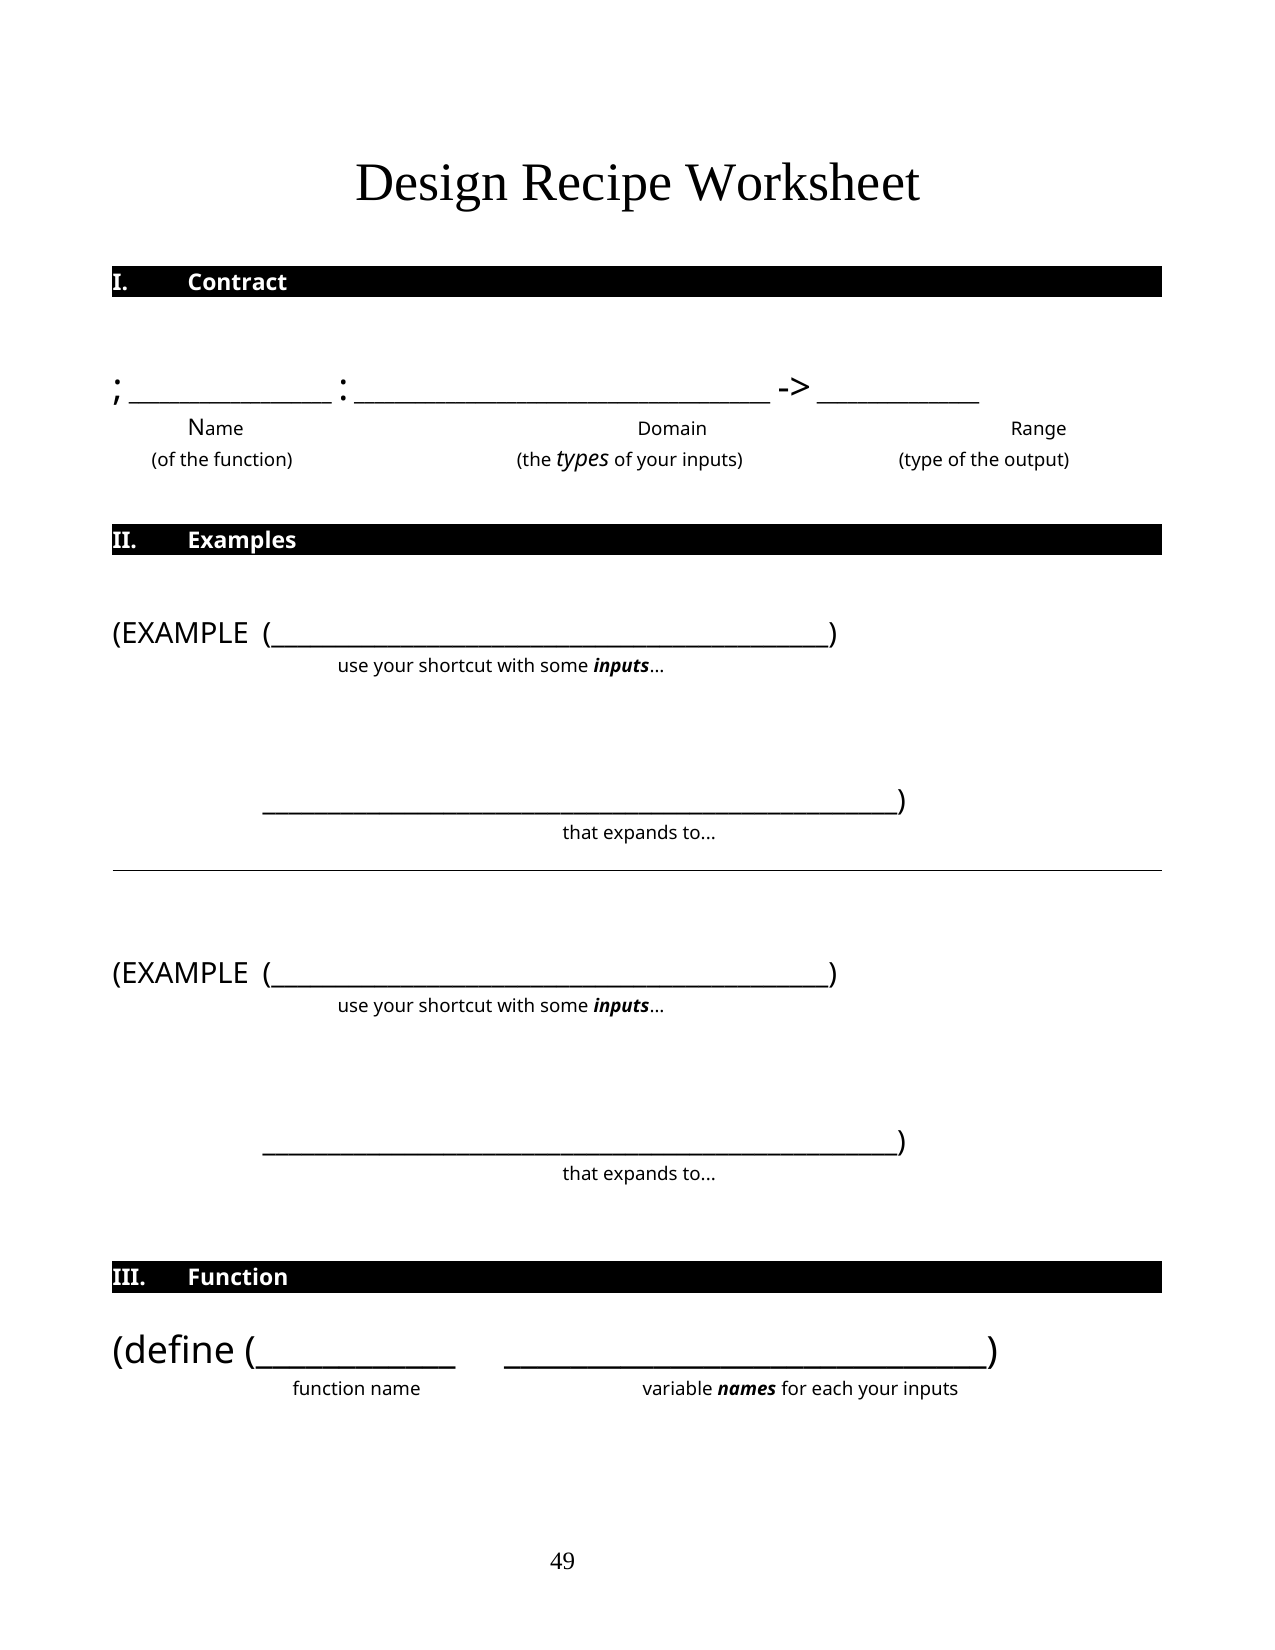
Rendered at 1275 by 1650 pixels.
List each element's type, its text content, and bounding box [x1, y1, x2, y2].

text (EXAMPLE (___________________________________________) [112, 953, 1162, 992]
text Design Recipe Worksheet [112, 150, 1162, 212]
text use your shortcut with some inputs… [337, 992, 1162, 1018]
subtitle Function [112, 1261, 1162, 1293]
text function name variable names for each your inputs [112, 1375, 1162, 1426]
text ; ____________________ : _________________________________________ -> ________________ [112, 360, 1162, 411]
text that expands to... [487, 1160, 1162, 1185]
text _________________________________________________) [187, 779, 1162, 819]
text Name Domain Range (of the function) (the types of your inputs) (type of the output) [112, 411, 1162, 473]
text that expands to... [487, 819, 1162, 845]
text use your shortcut with some inputs… [337, 652, 1162, 677]
subtitle Contract [112, 266, 1162, 297]
text (define (____________ _____________________________) [112, 1324, 1162, 1375]
text _________________________________________________) [187, 1120, 1162, 1160]
text (EXAMPLE (___________________________________________) [112, 612, 1162, 652]
subtitle Examples [112, 524, 1162, 555]
